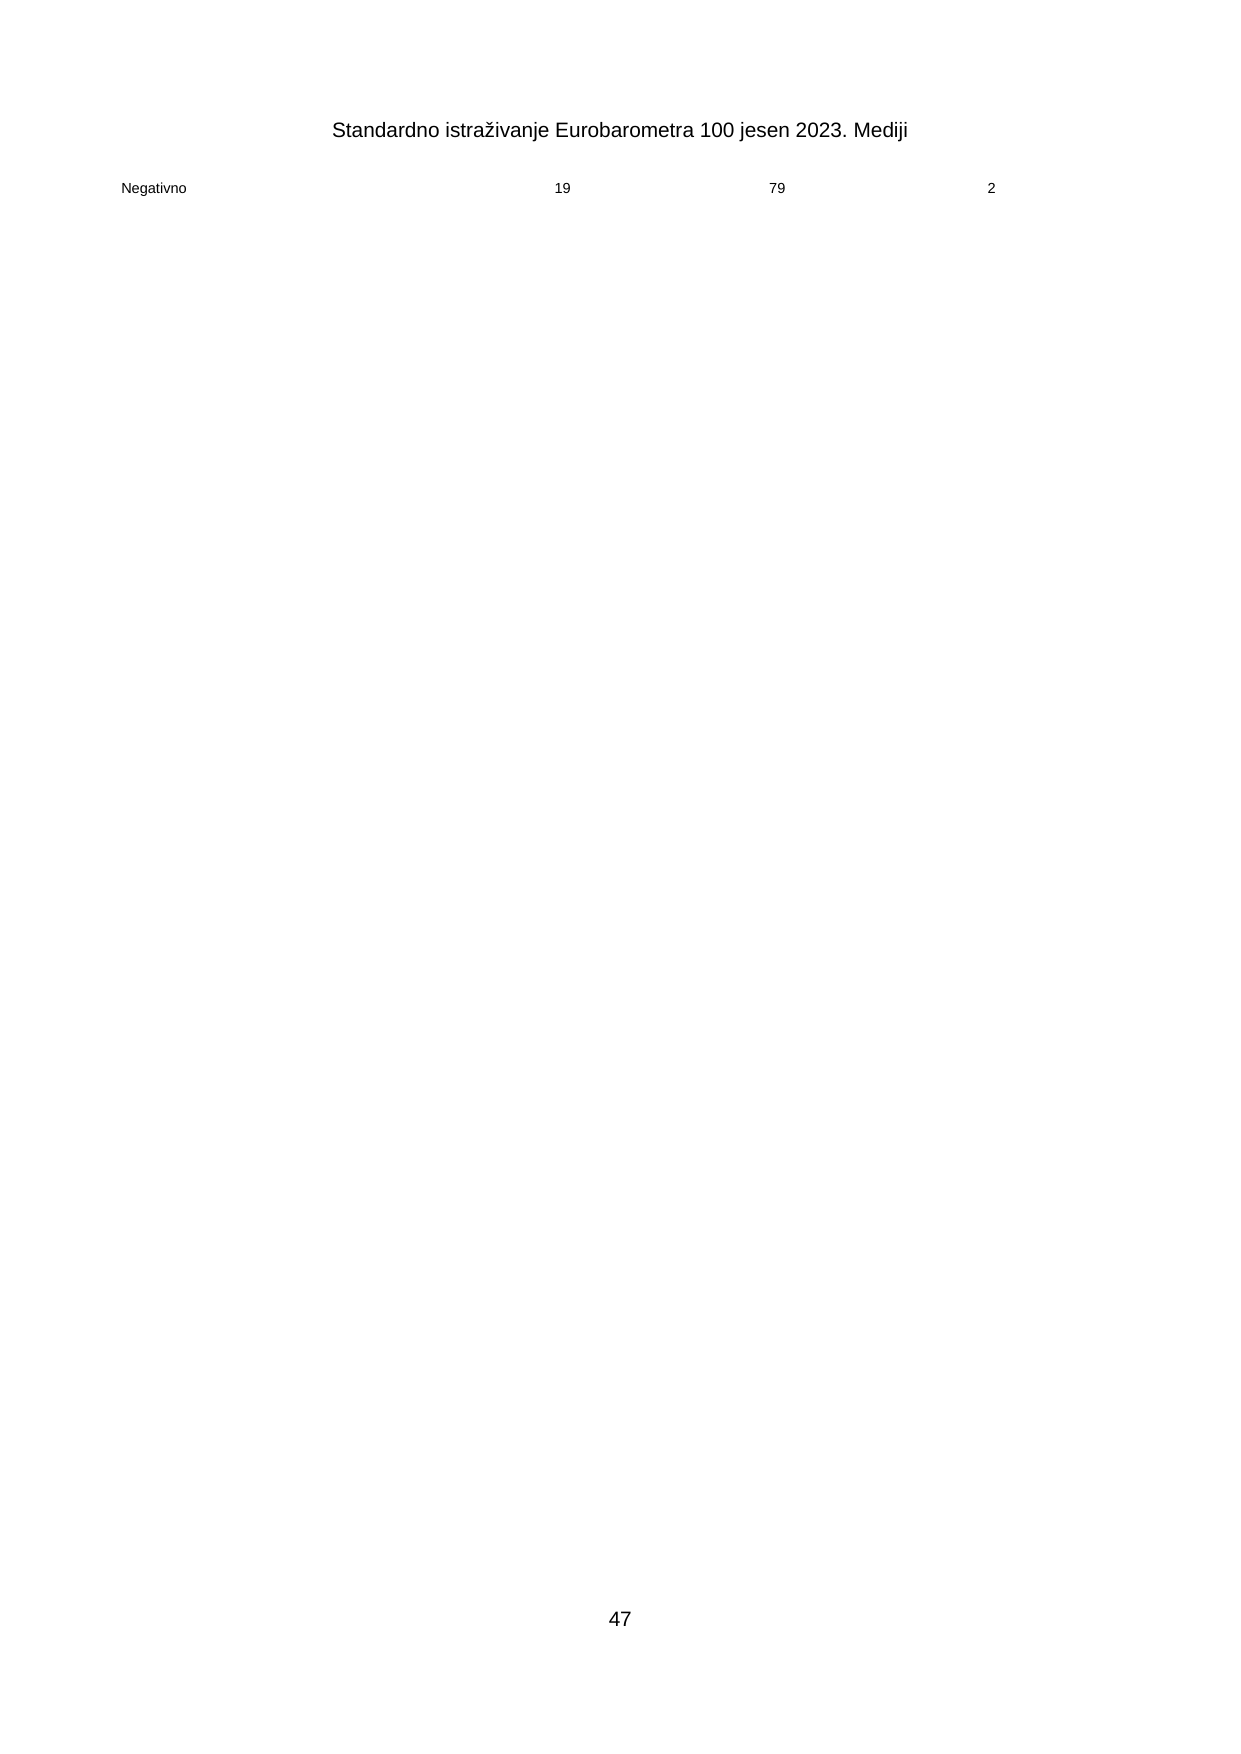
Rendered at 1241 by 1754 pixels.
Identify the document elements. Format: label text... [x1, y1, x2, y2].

table_cell Negativno [118, 177, 455, 200]
table_cell 2 [884, 177, 1099, 200]
table_cell 19 [455, 177, 670, 200]
table_cell 79 [670, 177, 884, 200]
